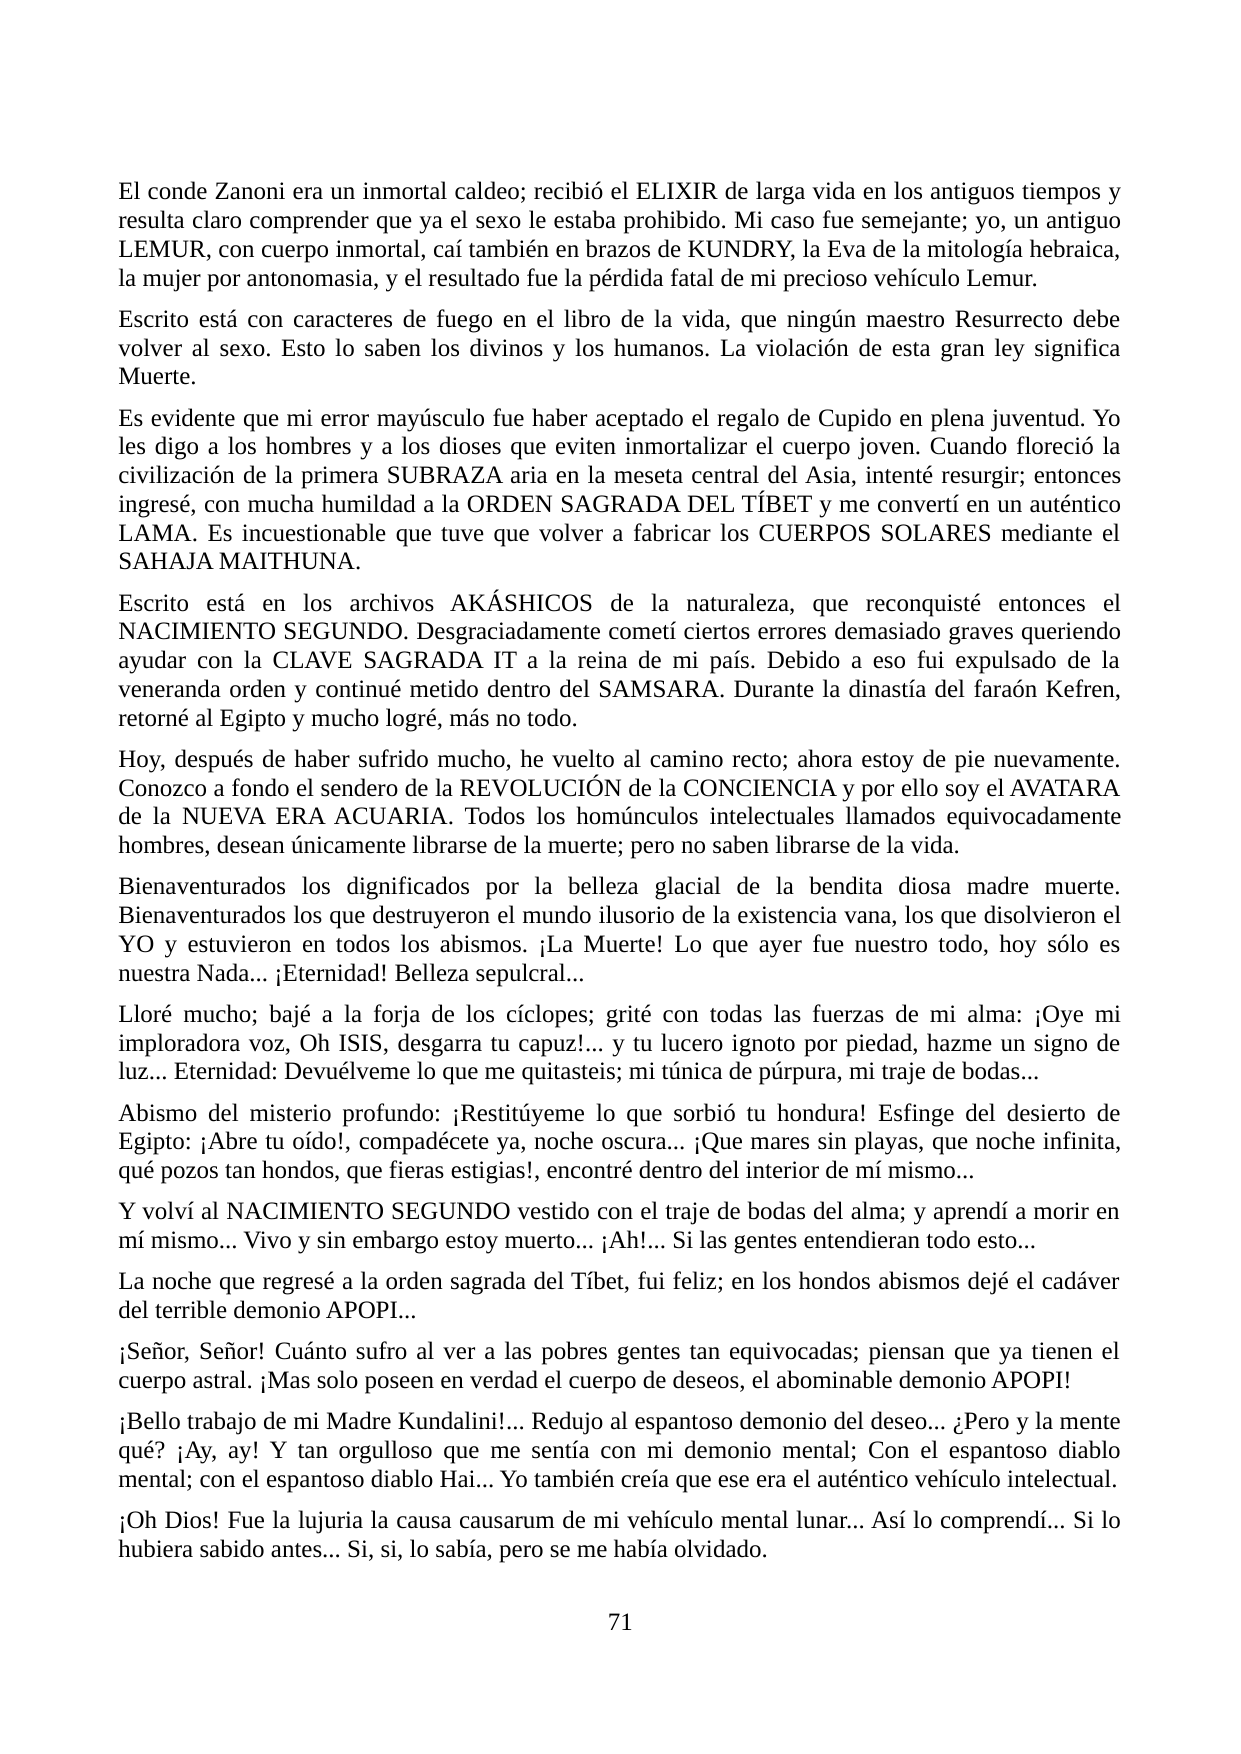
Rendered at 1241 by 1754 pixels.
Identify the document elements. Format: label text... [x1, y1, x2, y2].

text Bienaventurados los dignificados por la belleza glacial de la bendita diosa madre muerte. Bienaventurados los que destruyeron el mundo ilusorio de la existencia vana, los que disolvieron el YO y estuvieron en todos los abismos. ¡La Muerte! Lo que ayer fue nuestro todo, hoy sólo es nuestra Nada... ¡Eternidad! Belleza sepulcral... [118, 871, 1122, 986]
text El conde Zanoni era un inmortal caldeo; recibió el ELIXIR de larga vida en los antiguos tiempos y resulta claro comprender que ya el sexo le estaba prohibido. Mi caso fue semejante; yo, un antiguo LEMUR, con cuerpo inmortal, caí también en brazos de KUNDRY, la Eva de la mitología hebraica, la mujer por antonomasia, y el resultado fue la pérdida fatal de mi precioso vehículo Lemur. [118, 176, 1122, 291]
text ¡Oh Dios! Fue la lujuria la causa causarum de mi vehículo mental lunar... Así lo comprendí... Si lo hubiera sabido antes... Si, si, lo sabía, pero se me había olvidado. [118, 1505, 1122, 1563]
text Escrito está con caracteres de fuego en el libro de la vida, que ningún maestro Resurrecto debe volver al sexo. Esto lo saben los divinos y los humanos. La violación de esta gran ley significa Muerte. [118, 304, 1122, 390]
text Es evidente que mi error mayúsculo fue haber aceptado el regalo de Cupido en plena juventud. Yo les digo a los hombres y a los dioses que eviten inmortalizar el cuerpo joven. Cuando floreció la civilización de la primera SUBRAZA aria en la meseta central del Asia, intenté resurgir; entonces ingresé, con mucha humildad a la ORDEN SAGRADA DEL TÍBET y me convertí en un auténtico LAMA. Es incuestionable que tuve que volver a fabricar los CUERPOS SOLARES mediante el SAHAJA MAITHUNA. [118, 403, 1122, 575]
text Abismo del misterio profundo: ¡Restitúyeme lo que sorbió tu hondura! Esfinge del desierto de Egipto: ¡Abre tu oído!, compadécete ya, noche oscura... ¡Que mares sin playas, que noche infinita, qué pozos tan hondos, que fieras estigias!, encontré dentro del interior de mí mismo... [118, 1098, 1122, 1184]
text ¡Bello trabajo de mi Madre Kundalini!... Redujo al espantoso demonio del deseo... ¿Pero y la mente qué? ¡Ay, ay! Y tan orgulloso que me sentía con mi demonio mental; Con el espantoso diablo mental; con el espantoso diablo Hai... Yo también creía que ese era el auténtico vehículo intelectual. [118, 1406, 1122, 1493]
text Escrito está en los archivos AKÁSHICOS de la naturaleza, que reconquisté entonces el NACIMIENTO SEGUNDO. Desgraciadamente cometí ciertos errores demasiado graves queriendo ayudar con la CLAVE SAGRADA IT a la reina de mi país. Debido a eso fui expulsado de la veneranda orden y continué metido dentro del SAMSARA. Durante la dinastía del faraón Kefren, retorné al Egipto y mucho logré, más no todo. [118, 588, 1122, 731]
text Hoy, después de haber sufrido mucho, he vuelto al camino recto; ahora estoy de pie nuevamente. Conozco a fondo el sendero de la REVOLUCIÓN de la CONCIENCIA y por ello soy el AVATARA de la NUEVA ERA ACUARIA. Todos los homúnculos intelectuales llamados equivocadamente hombres, desean únicamente librarse de la muerte; pero no saben librarse de la vida. [118, 744, 1122, 859]
text Lloré mucho; bajé a la forja de los cíclopes; grité con todas las fuerzas de mi alma: ¡Oye mi imploradora voz, Oh ISIS, desgarra tu capuz!... y tu lucero ignoto por piedad, hazme un signo de luz... Eternidad: Devuélveme lo que me quitasteis; mi túnica de púrpura, mi traje de bodas... [118, 999, 1122, 1085]
text ¡Señor, Señor! Cuánto sufro al ver a las pobres gentes tan equivocadas; piensan que ya tienen el cuerpo astral. ¡Mas solo poseen en verdad el cuerpo de deseos, el abominable demonio APOPI! [118, 1336, 1122, 1394]
text Y volví al NACIMIENTO SEGUNDO vestido con el traje de bodas del alma; y aprendí a morir en mí mismo... Vivo y sin embargo estoy muerto... ¡Ah!... Si las gentes entendieran todo esto... [118, 1196, 1122, 1254]
text La noche que regresé a la orden sagrada del Tíbet, fui feliz; en los hondos abismos dejé el cadáver del terrible demonio APOPI... [118, 1266, 1122, 1324]
